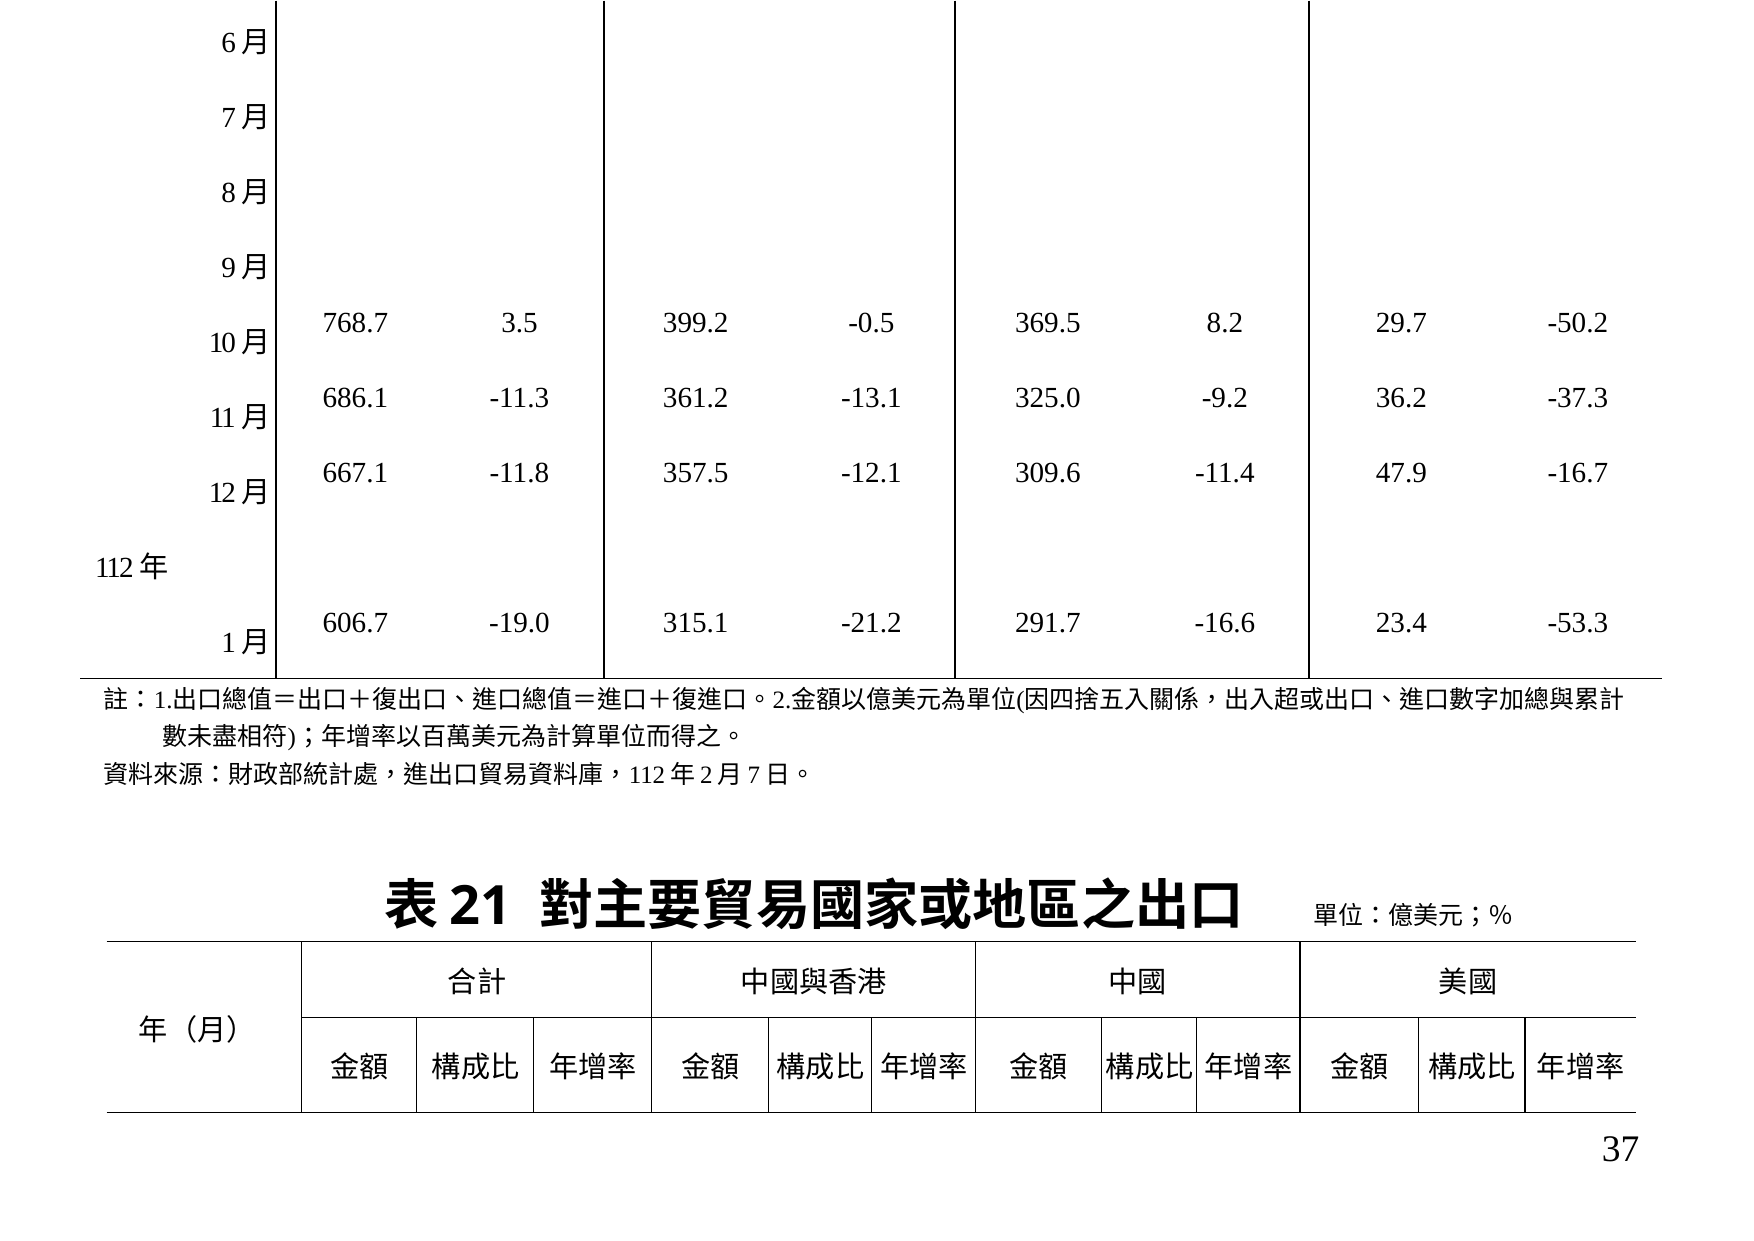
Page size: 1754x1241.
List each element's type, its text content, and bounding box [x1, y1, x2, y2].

table_cell -12.1 [780, 453, 954, 528]
subtitle 表21 對主要貿易國家或地區之出口 單位：億美元；％ [103, 866, 1639, 941]
table_cell 606.7 [277, 603, 427, 678]
table_cell 291.7 [956, 603, 1133, 678]
table_cell 構成比 [769, 1018, 871, 1112]
table_cell 8.2 [1133, 303, 1308, 378]
table_cell 金額 [302, 1018, 416, 1112]
table_cell -0.5 [780, 303, 954, 378]
table_cell [428, 528, 603, 603]
table_cell 369.5 [956, 303, 1133, 378]
table_cell [1486, 528, 1662, 603]
table_cell [780, 1, 954, 303]
table_cell -53.3 [1486, 603, 1662, 678]
table_header 中國與香港 [652, 942, 975, 1017]
table_cell -9.2 [1133, 378, 1308, 453]
table_cell 6月 7月 8月 9月 [80, 1, 275, 303]
table_cell -11.3 [428, 378, 603, 453]
table_header 合計 [302, 942, 651, 1017]
table_cell [780, 528, 954, 603]
table_cell 年增率 [1526, 1018, 1636, 1112]
table_cell -16.6 [1133, 603, 1308, 678]
table_cell -21.2 [780, 603, 954, 678]
text 註：1.出口總值＝出口＋復出口、進口總值＝進口＋復進口。2.金額以億美元為單位(因四捨五入關係，出入超或出口、進口數字加總與累計數未盡相符)；年增率以百萬美元為計算單位而得之。 [103, 679, 1639, 754]
table_cell 47.9 [1310, 453, 1486, 528]
table_cell 686.1 [277, 378, 427, 453]
table_cell 29.7 [1310, 303, 1486, 378]
table_cell 金額 [976, 1018, 1101, 1112]
table_cell -11.8 [428, 453, 603, 528]
table_cell [1310, 528, 1486, 603]
table_cell 361.2 [605, 378, 780, 453]
table_header 中國 [976, 942, 1299, 1017]
table_cell [1133, 1, 1308, 303]
table_cell 357.5 [605, 453, 780, 528]
table_cell 12月 [80, 453, 275, 528]
table_cell 構成比 [417, 1018, 533, 1112]
table_cell 36.2 [1310, 378, 1486, 453]
table_cell 金額 [652, 1018, 768, 1112]
table_cell 768.7 [277, 303, 427, 378]
table_cell -37.3 [1486, 378, 1662, 453]
table_cell [277, 1, 427, 303]
table_cell 667.1 [277, 453, 427, 528]
table_cell -19.0 [428, 603, 603, 678]
table_cell 構成比 [1419, 1018, 1524, 1112]
table_cell 325.0 [956, 378, 1133, 453]
table_cell [956, 1, 1133, 303]
table_cell -16.7 [1486, 453, 1662, 528]
table_cell -11.4 [1133, 453, 1308, 528]
table_cell 23.4 [1310, 603, 1486, 678]
table_cell [428, 1, 603, 303]
table_cell [605, 528, 780, 603]
table_cell 年增率 [872, 1018, 975, 1112]
table_cell 315.1 [605, 603, 780, 678]
table_cell [1133, 528, 1308, 603]
table_cell [1310, 1, 1486, 303]
table_cell 112年 [80, 528, 275, 603]
table_cell [956, 528, 1133, 603]
table_cell [605, 1, 780, 303]
table_cell 3.5 [428, 303, 603, 378]
table_header 美國 [1301, 942, 1636, 1017]
table_cell 399.2 [605, 303, 780, 378]
table_cell 10月 [80, 303, 275, 378]
table_cell 1月 [80, 603, 275, 678]
table_cell 年增率 [534, 1018, 651, 1112]
table_cell 金額 [1301, 1018, 1418, 1112]
table_cell 構成比 [1102, 1018, 1196, 1112]
table_cell -13.1 [780, 378, 954, 453]
text 資料來源：財政部統計處，進出口貿易資料庫，112年2月7日。 [103, 754, 1639, 791]
table_cell [1486, 1, 1662, 303]
table_cell 309.6 [956, 453, 1133, 528]
table_cell [277, 528, 427, 603]
table_header 年（月） [107, 942, 301, 1112]
table_cell 11月 [80, 378, 275, 453]
table_cell -50.2 [1486, 303, 1662, 378]
table_cell 年增率 [1197, 1018, 1299, 1112]
